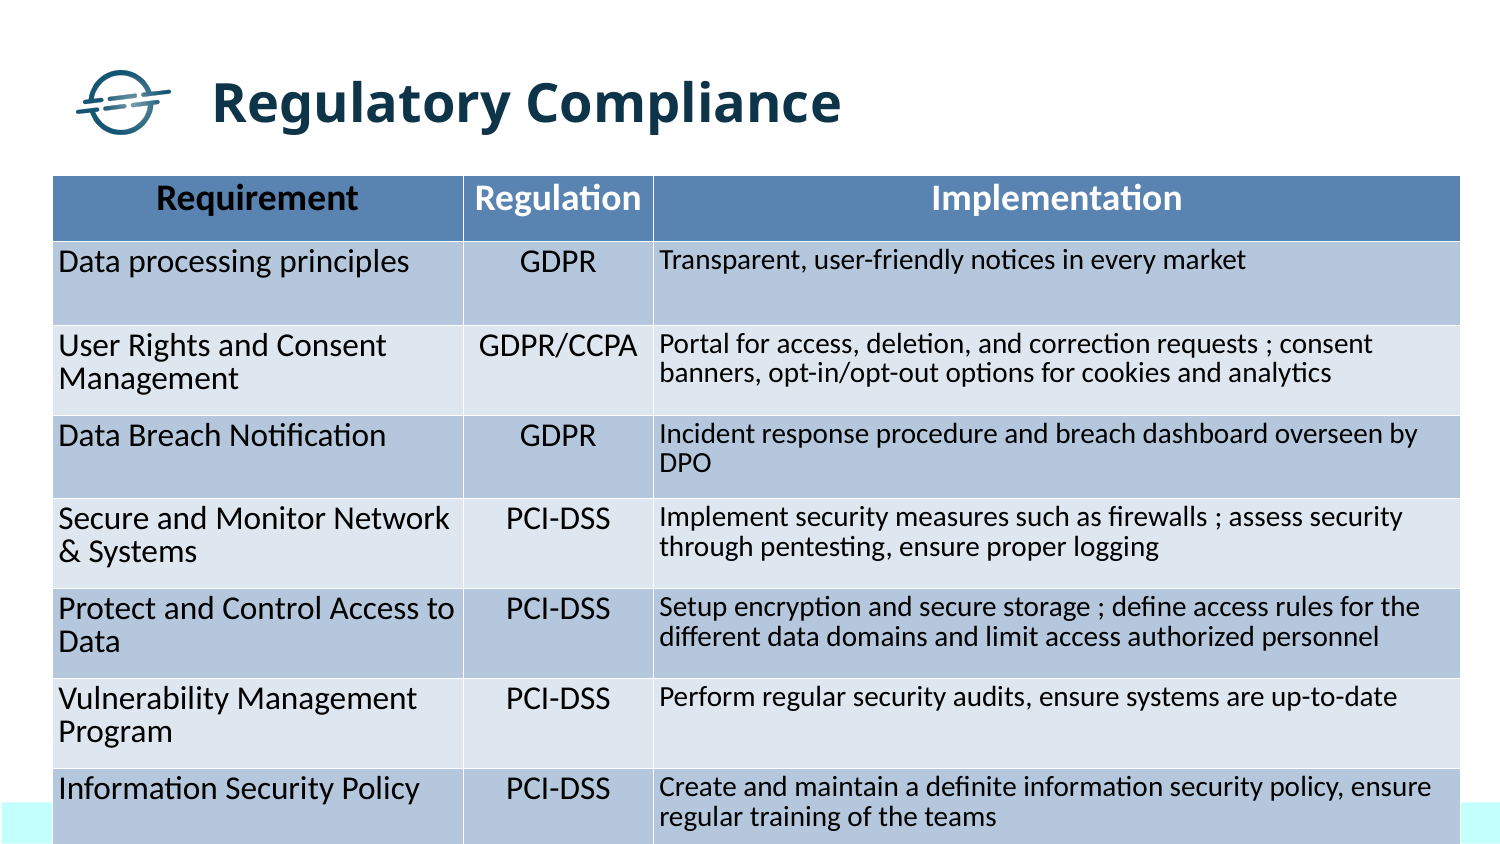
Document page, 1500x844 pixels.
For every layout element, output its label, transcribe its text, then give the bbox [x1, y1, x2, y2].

table_cell Transparent, user-friendly notices in every market [654, 242, 1460, 325]
table_header Requirement [53, 176, 463, 241]
table_cell PCI-DSS [464, 499, 653, 588]
title Regulatory Compliance [196, 53, 1181, 155]
table_cell Data processing principles [53, 242, 463, 325]
table_cell GDPR [464, 416, 653, 498]
table_cell PCI-DSS [464, 769, 653, 844]
text_box [1461, 802, 1500, 844]
table_cell Incident response procedure and breach dashboard overseen by DPO [654, 416, 1460, 498]
table_cell Setup encryption and secure storage ; define access rules for the different data domains and limit access authorized personnel [654, 589, 1460, 678]
table_header Regulation [464, 176, 653, 241]
table_cell Perform regular security audits, ensure systems are up-to-date [654, 679, 1460, 768]
table_cell Implement security measures such as firewalls ; assess security through pentesting, ensure proper logging [654, 499, 1460, 588]
table_cell GDPR [464, 242, 653, 325]
table_cell Data Breach Notification [53, 416, 463, 498]
table_cell GDPR/CCPA [464, 326, 653, 415]
picture [76, 70, 171, 135]
table_header Implementation [654, 176, 1460, 241]
table_cell PCI-DSS [464, 589, 653, 678]
text_box [1, 802, 52, 844]
table_cell Protect and Control Access to Data [53, 589, 463, 678]
table_cell Information Security Policy [53, 769, 463, 844]
table_cell Portal for access, deletion, and correction requests ; consent banners, opt-in/opt-out options for cookies and analytics [654, 326, 1460, 415]
table_cell Vulnerability Management Program [53, 679, 463, 768]
table_cell User Rights and Consent Management [53, 326, 463, 415]
table_cell PCI-DSS [464, 679, 653, 768]
table_cell Create and maintain a definite information security policy, ensure regular training of the teams [654, 769, 1460, 844]
table_cell Secure and Monitor Network & Systems [53, 499, 463, 588]
